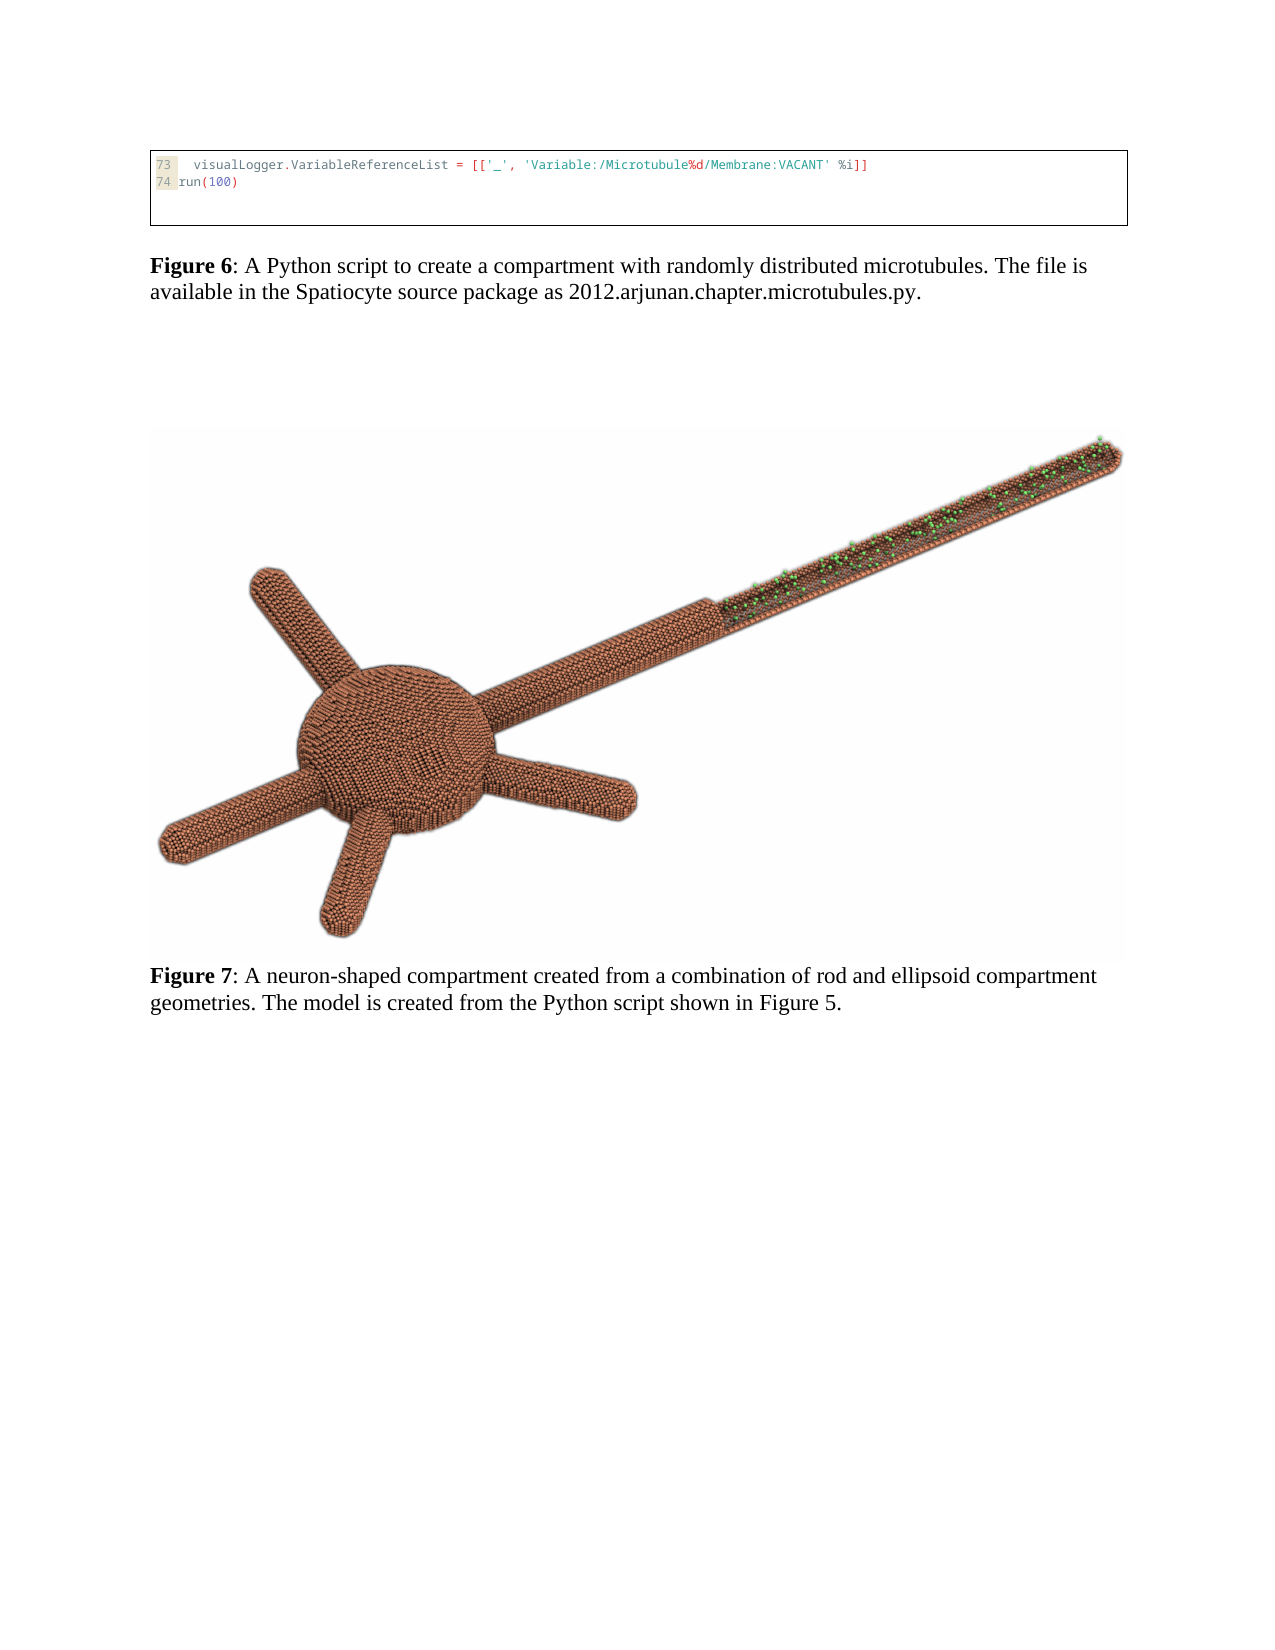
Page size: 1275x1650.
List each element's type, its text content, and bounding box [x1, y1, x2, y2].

text Figure 7: A neuron-shaped compartment created from a combination of rod and ellipsoid compartment geometries. The model is created from the Python script shown in Figure 5. [150, 963, 1125, 1015]
text Figure 6: A Python script to create a compartment with randomly distributed microtubules. The file is available in the Spatiocyte source package as 2012.arjunan.chapter.microtubules.py. [150, 252, 1125, 304]
picture [150, 427, 1125, 963]
table_header 73 visualLogger.VariableReferenceList = [['_', 'Variable:/Microtubule%d/Membrane:VACANT' %i]] 74 run(100) [151, 151, 1127, 225]
